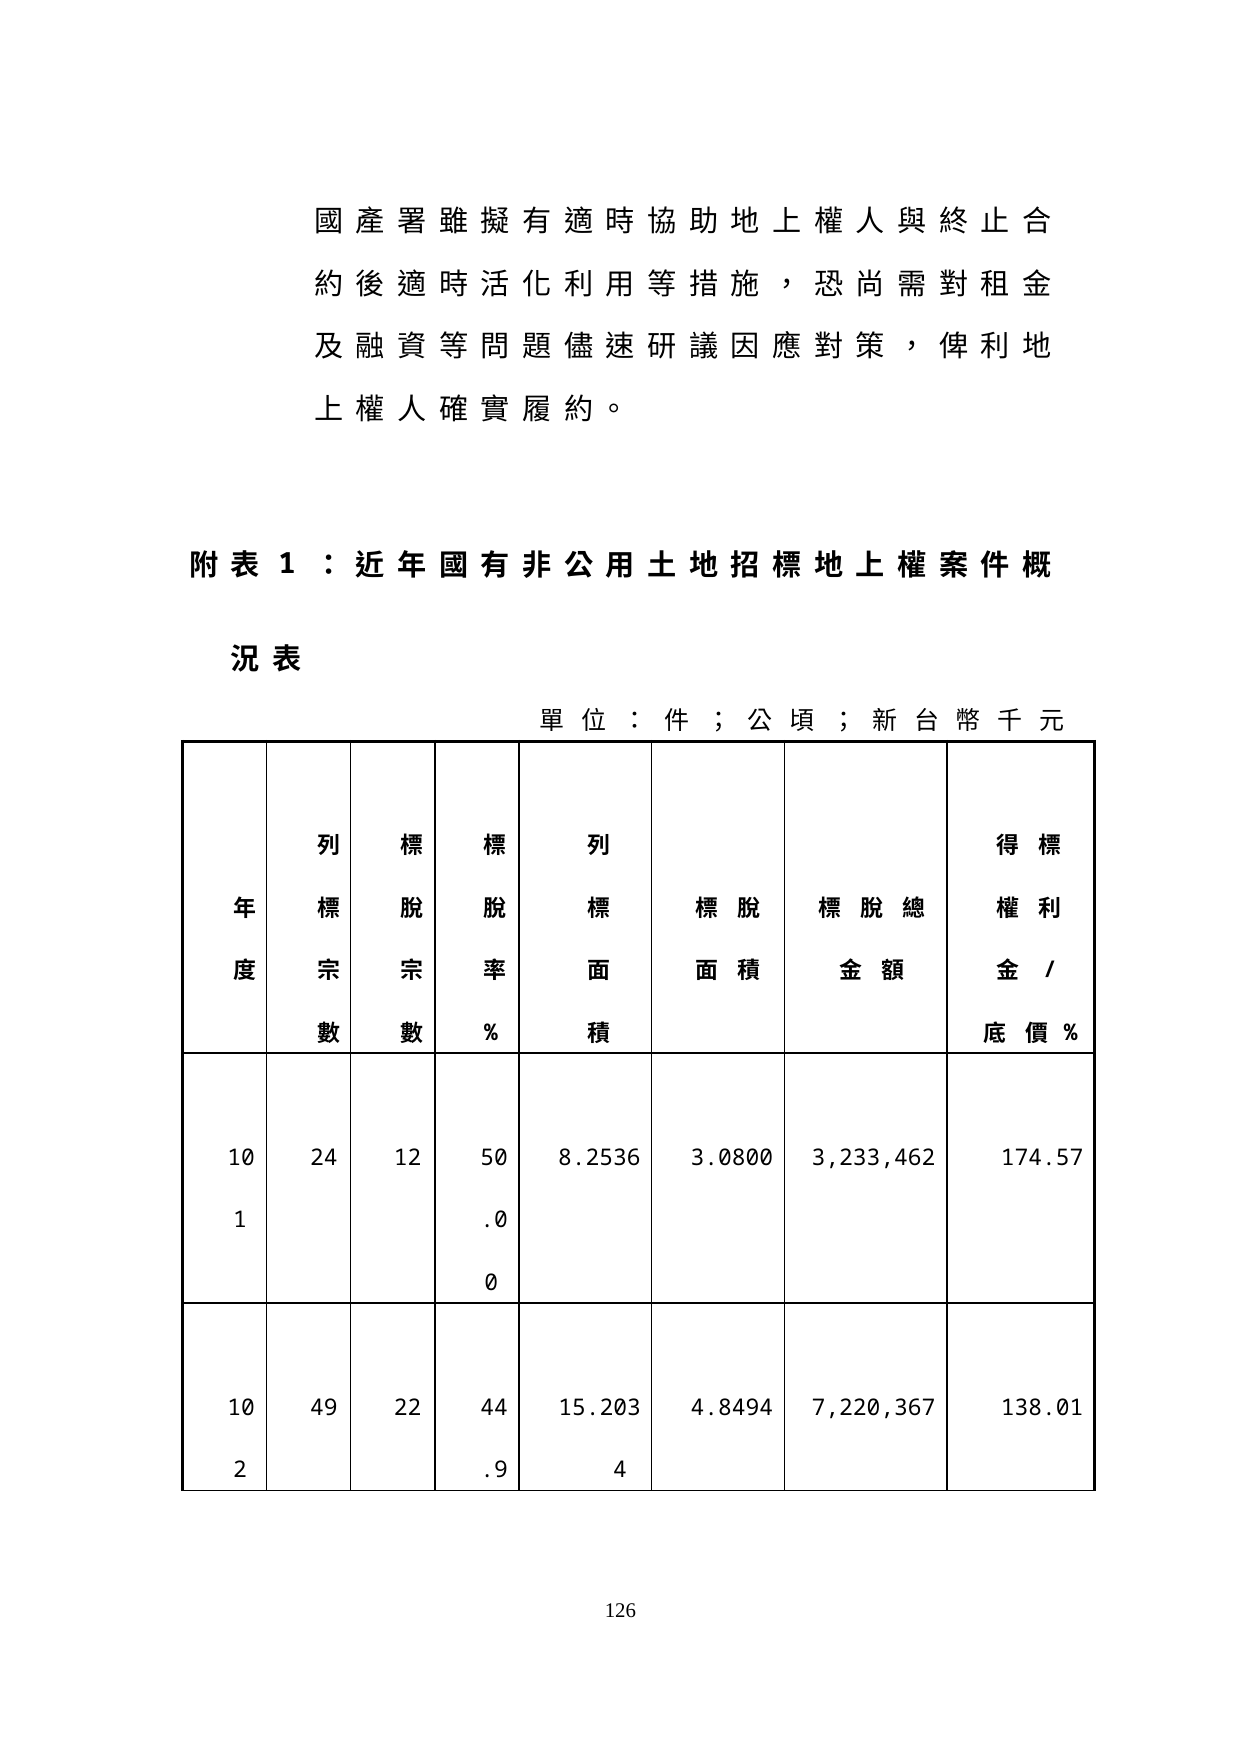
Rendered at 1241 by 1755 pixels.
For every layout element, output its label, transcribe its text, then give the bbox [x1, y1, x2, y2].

table_cell 102 [184, 1304, 266, 1490]
table_cell 4.8494 [652, 1304, 784, 1490]
table_header 列標面積 [520, 743, 651, 1052]
table_header 標脫率% [436, 743, 518, 1052]
table_header 得標權利金/底價% [948, 743, 1093, 1052]
text 單位：件；公頃；新台幣千元 [183, 677, 1072, 740]
table_cell 49 [267, 1304, 350, 1490]
table_cell 44.9 [436, 1304, 518, 1490]
text 國產署雖擬有適時協助地上權人與終止合約後適時活化利用等措施，恐尚需對租金及融資等問題儘速研議因應對策，俾利地上權人確實履約。 [242, 177, 1058, 427]
table_header 列標宗數 [267, 743, 350, 1052]
table_header 年度 [184, 743, 266, 1052]
table_cell 101 [184, 1054, 266, 1302]
table_cell 12 [351, 1054, 434, 1302]
table_cell 24 [267, 1054, 350, 1302]
table_cell 3.0800 [652, 1054, 784, 1302]
table_cell 50.00 [436, 1054, 518, 1302]
text 附表1：近年國有非公用土地招標地上權案件概況表 [171, 490, 1058, 677]
table_cell 15.2034 [520, 1304, 651, 1490]
table_cell 174.57 [948, 1054, 1093, 1302]
table_cell 138.01 [948, 1304, 1093, 1490]
table_header 標脫總金額 [785, 743, 946, 1052]
table_cell 22 [351, 1304, 434, 1490]
table_header 標脫面積 [652, 743, 784, 1052]
table_cell 8.2536 [520, 1054, 651, 1302]
table_cell 7,220,367 [785, 1304, 946, 1490]
table_cell 3,233,462 [785, 1054, 946, 1302]
table_header 標脫宗數 [351, 743, 434, 1052]
